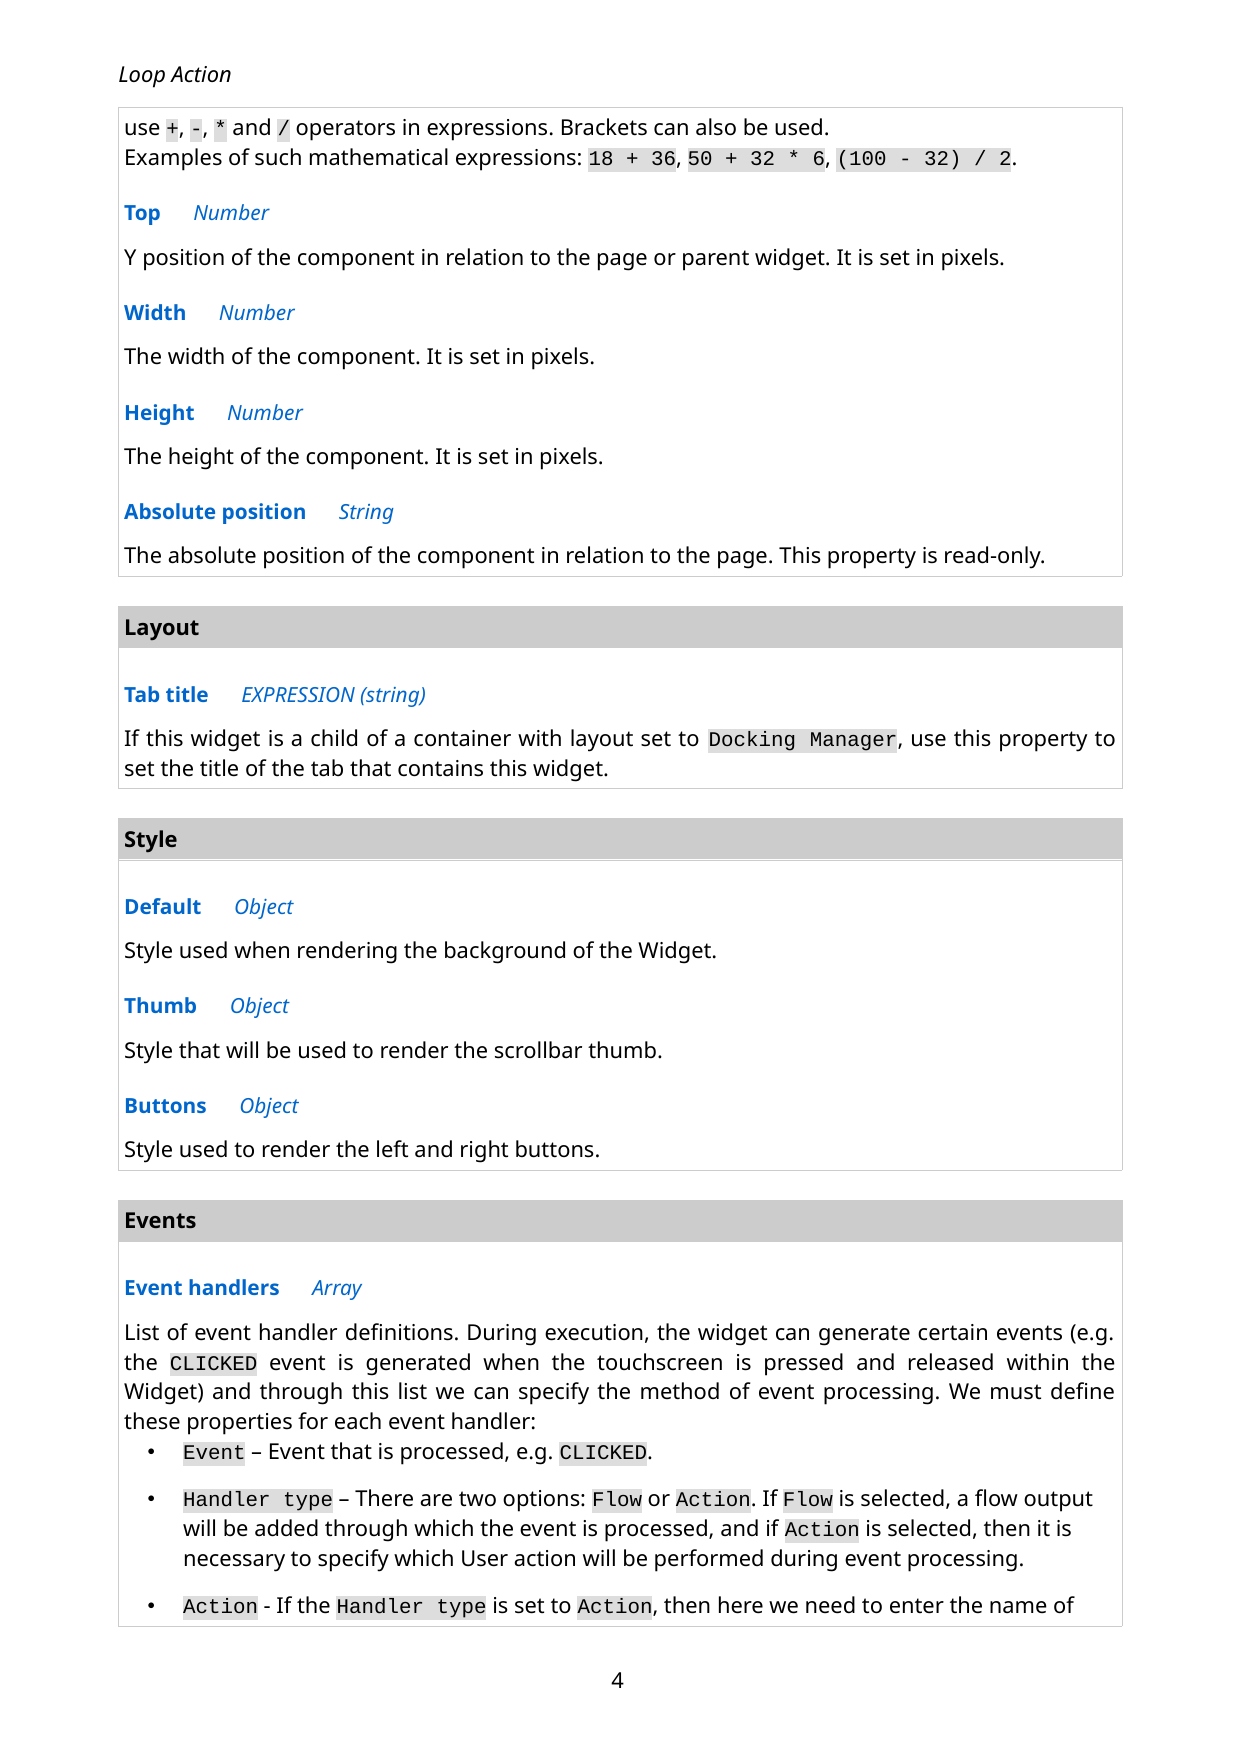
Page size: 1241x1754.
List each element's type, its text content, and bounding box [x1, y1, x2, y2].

table_header Events [119, 1201, 1122, 1241]
table_header Style [119, 819, 1122, 859]
table_cell Tab title EXPRESSION (string) If this widget is a child of a container with layout set to Docking Manager, use this property to set the title of the tab that contains this widget. [119, 648, 1122, 788]
table_header Layout [119, 607, 1122, 647]
table_cell Event handlers Array List of event handler definitions. During execution, the widget can generate certain events (e.g. the CLICKED event is generated when the touchscreen is pressed and released within the Widget) and through this list we can specify the method of event processing. We must define these properties for each event handler: Event – Event that is processed, e.g. CLICKED. Handler type – There are two options: Flow or Action. If Flow is selected, a flow output will be added through which the event is processed, and if Action is selected, then it is necessary to specify which User action will be performed during event processing. Action - If the Handler type is set to Action, then here we need to enter the name of [119, 1242, 1122, 1626]
table_cell Default Object Style used when rendering the background of the Widget. Thumb Object Style that will be used to render the scrollbar thumb. Buttons Object Style used to render the left and right buttons. [119, 861, 1122, 1170]
table_cell use +, -, * and / operators in expressions. Brackets can also be used. Examples of such mathematical expressions: 18 + 36, 50 + 32 * 6, (100 - 32) / 2. Top Number Y position of the component in relation to the page or parent widget. It is set in pixels. Width Number The width of the component. It is set in pixels. Height Number The height of the component. It is set in pixels. Absolute position String The absolute position of the component in relation to the page. This property is read-only. [119, 108, 1122, 576]
